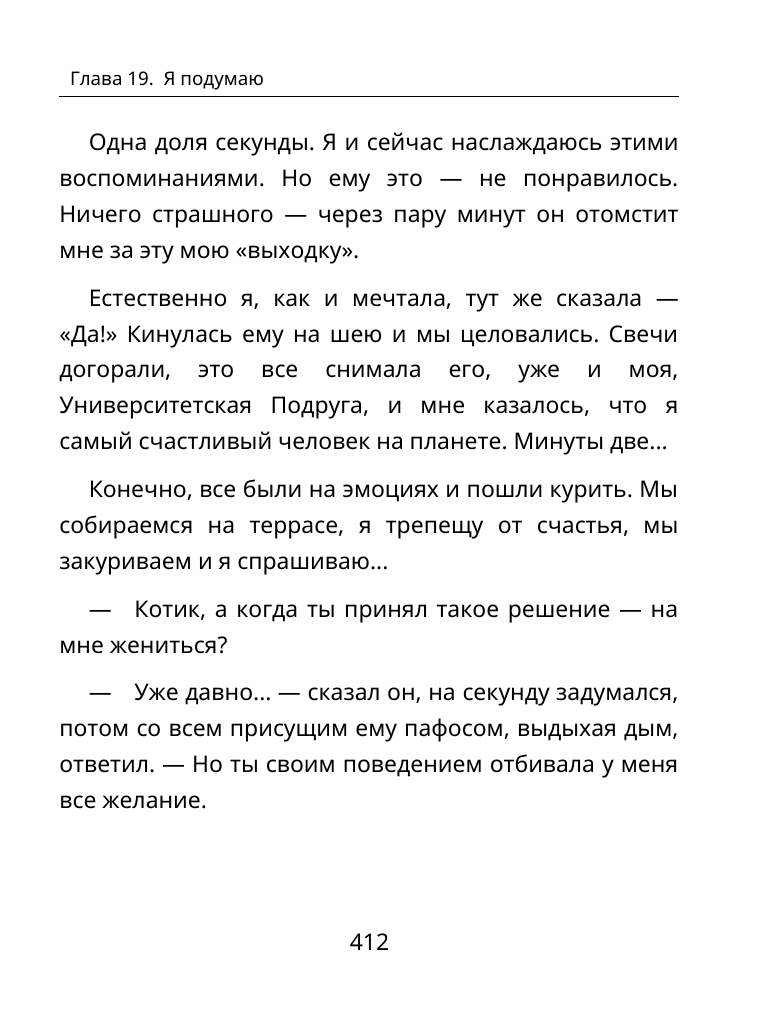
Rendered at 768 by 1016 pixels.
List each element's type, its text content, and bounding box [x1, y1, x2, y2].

text Одна доля секунды. Я и сейчас наслаждаюсь этими воспоминаниями. Но ему это — не понравилось. Ничего страшного — через пару минут он отомстит мне за эту мою «выходку». [59, 126, 679, 265]
text Конечно, все были на эмоциях и пошли курить. Мы собираемся на террасе, я трепещу от счастья, мы закуриваем и я спрашиваю... [59, 473, 679, 576]
text Естественно я, как и мечтала, тут же сказала — «Да!» Кинулась ему на шею и мы целовались. Свечи догорали, это все снимала его, уже и моя, Университетская Подруга, и мне казалось, что я самый счастливый человек на планете. Минуты две... [59, 282, 679, 457]
list Котик, а когда ты принял такое решение — на мне жениться? [59, 593, 679, 660]
list Уже давно... — сказал он, на секунду задумался, потом со всем присущим ему пафосом, выдыхая дым, ответил. — Но ты своим поведением отбивала у меня все желание. [59, 676, 679, 815]
